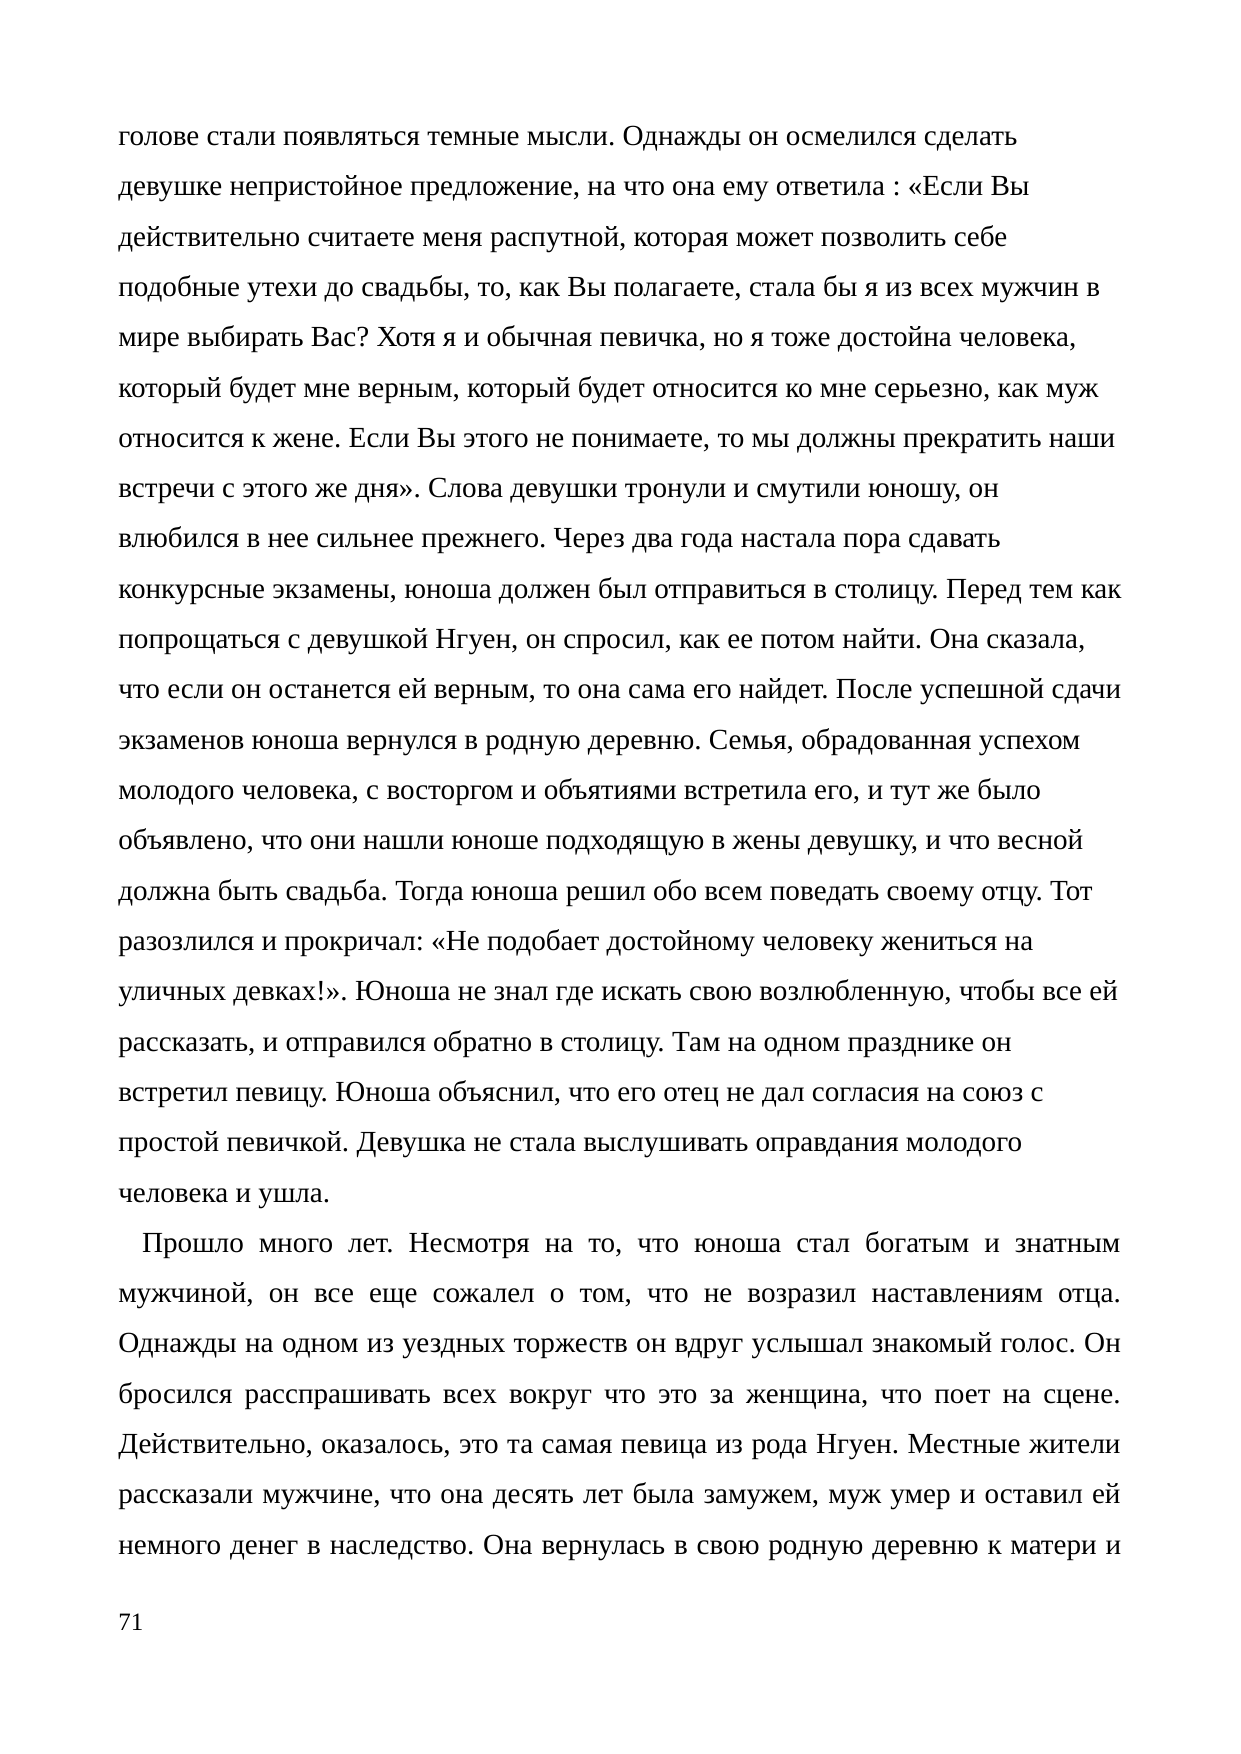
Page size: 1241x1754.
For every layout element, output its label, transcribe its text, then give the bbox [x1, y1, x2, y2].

text Прошло много лет. Несмотря на то, что юноша стал богатым и знатным мужчиной, он все еще сожалел о том, что не возразил наставлениям отца. Однажды на одном из уездных торжеств он вдруг услышал знакомый голос. Он бросился расспрашивать всех вокруг что это за женщина, что поет на сцене. Действительно, оказалось, это та самая певица из рода Нгуен. Местные жители рассказали мужчине, что она десять лет была замужем, муж умер и оставил ей немного денег в наследство. Она вернулась в свою родную деревню к матери и [118, 1225, 1122, 1560]
text голове стали появляться темные мысли. Однажды он осмелился сделать девушке непристойное предложение, на что она ему ответила : «Если Вы действительно считаете меня распутной, которая может позволить себе подобные утехи до свадьбы, то, как Вы полагаете, стала бы я из всех мужчин в мире выбирать Вас? Хотя я и обычная певичка, но я тоже достойна человека, который будет мне верным, который будет относится ко мне серьезно, как муж относится к жене. Если Вы этого не понимаете, то мы должны прекратить наши встречи с этого же дня». Слова девушки тронули и смутили юношу, он влюбился в нее сильнее прежнего. Через два года настала пора сдавать конкурсные экзамены, юноша должен был отправиться в столицу. Перед тем как попрощаться с девушкой Нгуен, он спросил, как ее потом найти. Она сказала, что если он останется ей верным, то она сама его найдет. После успешной сдачи экзаменов юноша вернулся в родную деревню. Семья, обрадованная успехом молодого человека, с восторгом и объятиями встретила его, и тут же было объявлено, что они нашли юноше подходящую в жены девушку, и что весной должна быть свадьба. Тогда юноша решил обо всем поведать своему отцу. Тот разозлился и прокричал: «Не подобает достойному человеку жениться на уличных девках!». Юноша не знал где искать свою возлюбленную, чтобы все ей рассказать, и отправился обратно в столицу. Там на одном празднике он встретил певицу. Юноша объяснил, что его отец не дал согласия на союз с простой певичкой. Девушка не стала выслушивать оправдания молодого человека и ушла. [118, 118, 1122, 1208]
